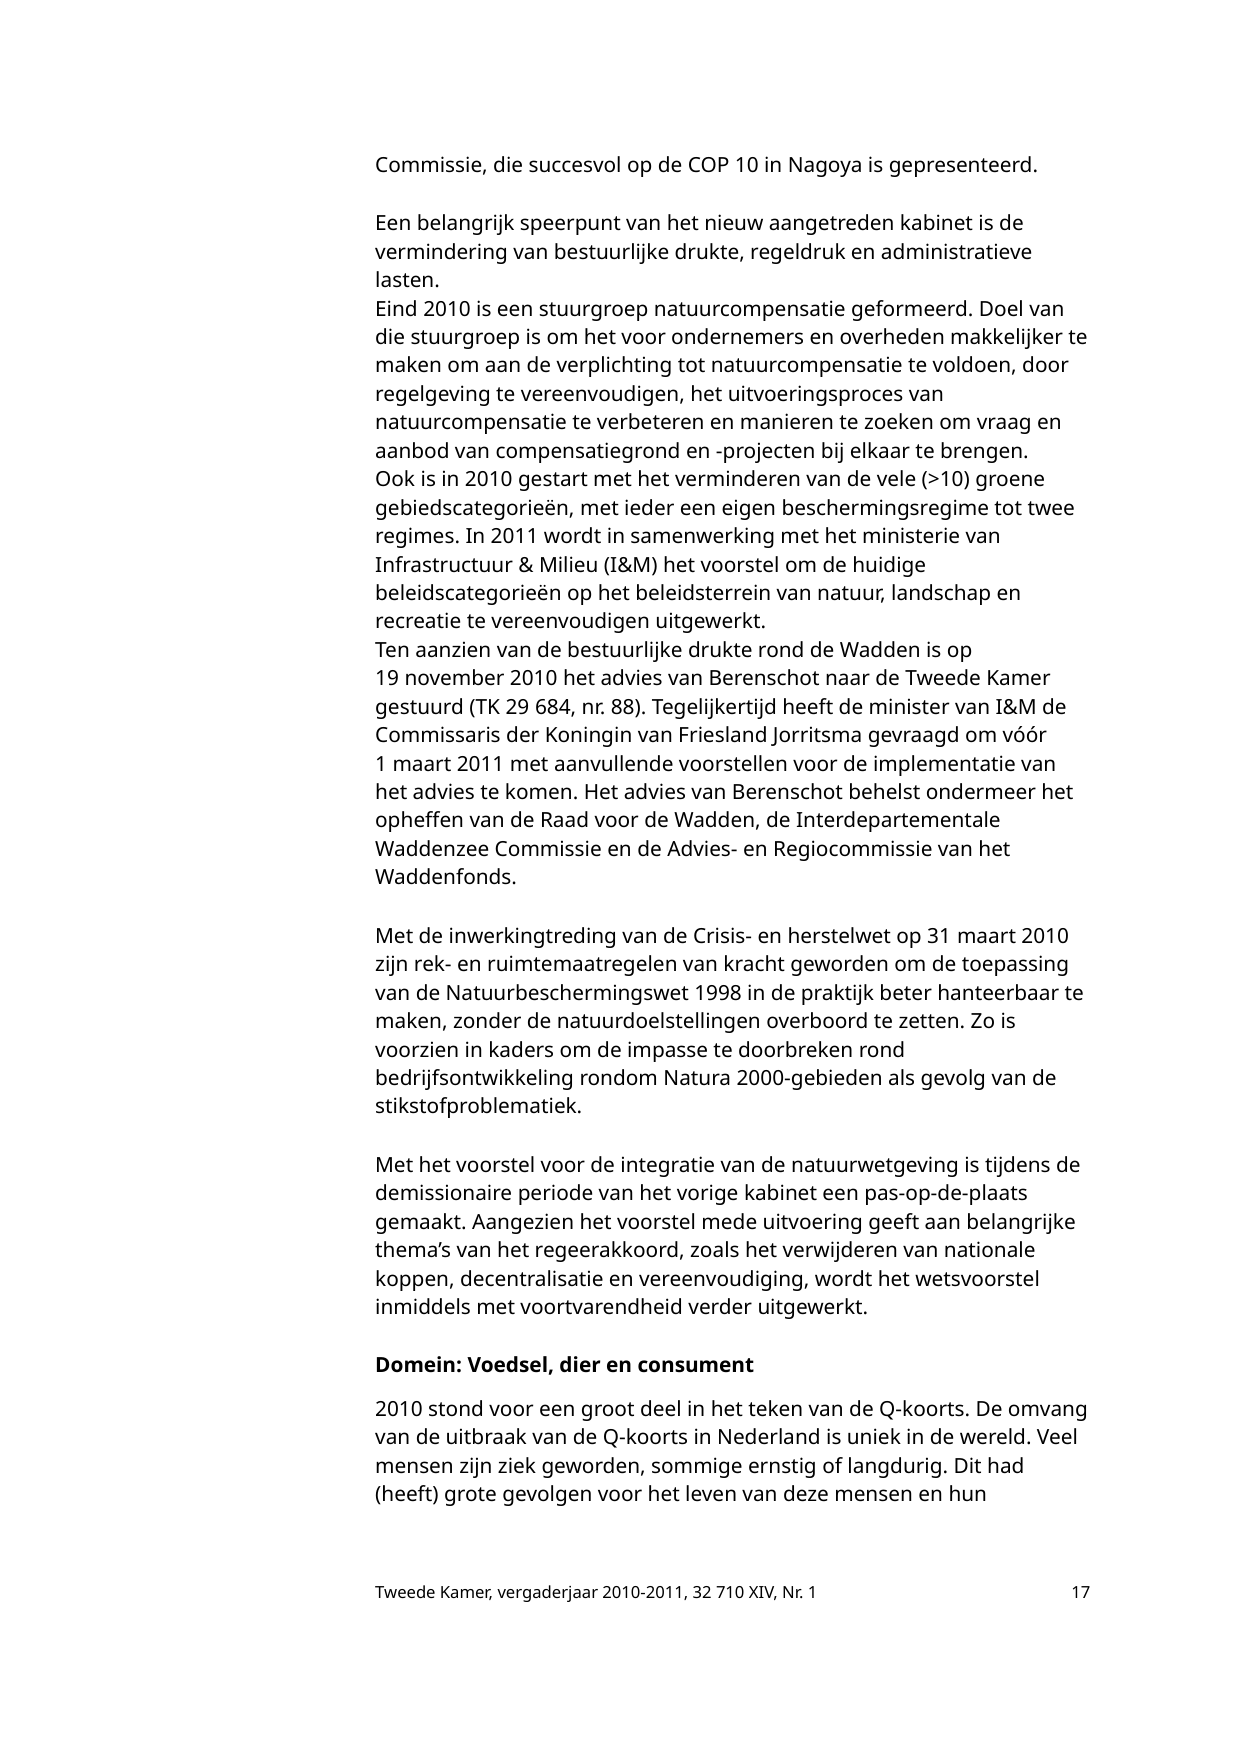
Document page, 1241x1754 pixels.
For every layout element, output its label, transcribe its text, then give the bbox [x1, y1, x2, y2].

text Domein: Voedsel, dier en consument [375, 1351, 1090, 1379]
text Met het voorstel voor de integratie van de natuurwetgeving is tijdens de demissionaire periode van het vorige kabinet een pas-op-de-plaats gemaakt. Aangezien het voorstel mede uitvoering geeft aan belangrijke thema’s van het regeerakkoord, zoals het verwijderen van nationale koppen, decentralisatie en vereenvoudiging, wordt het wetsvoorstel inmiddels met voortvarendheid verder uitgewerkt. [375, 1150, 1090, 1321]
text 2010 stond voor een groot deel in het teken van de Q-koorts. De omvang van de uitbraak van de Q-koorts in Nederland is uniek in de wereld. Veel mensen zijn ziek geworden, sommige ernstig of langdurig. Dit had (heeft) grote gevolgen voor het leven van deze mensen en hun [375, 1394, 1090, 1508]
text Een belangrijk speerpunt van het nieuw aangetreden kabinet is de vermindering van bestuurlijke drukte, regeldruk en administratieve lasten. [375, 208, 1090, 294]
text Ook is in 2010 gestart met het verminderen van de vele (>10) groene gebiedscategorieën, met ieder een eigen beschermingsregime tot twee regimes. In 2011 wordt in samenwerking met het ministerie van Infrastructuur & Milieu (I&M) het voorstel om de huidige beleidscategorieën op het beleidsterrein van natuur, landschap en recreatie te vereenvoudigen uitgewerkt. [375, 464, 1090, 635]
text Met de inwerkingtreding van de Crisis- en herstelwet op 31 maart 2010 zijn rek- en ruimtemaatregelen van kracht geworden om de toepassing van de Natuurbeschermingswet 1998 in de praktijk beter hanteerbaar te maken, zonder de natuurdoelstellingen overboord te zetten. Zo is voorzien in kaders om de impasse te doorbreken rond bedrijfsontwikkeling rondom Natura 2000-gebieden als gevolg van de stikstofproblematiek. [375, 921, 1090, 1120]
text Eind 2010 is een stuurgroep natuurcompensatie geformeerd. Doel van die stuurgroep is om het voor ondernemers en overheden makkelijker te maken om aan de verplichting tot natuurcompensatie te voldoen, door regelgeving te vereenvoudigen, het uitvoeringsproces van natuurcompensatie te verbeteren en manieren te zoeken om vraag en aanbod van compensatiegrond en -projecten bij elkaar te brengen. [375, 294, 1090, 464]
text Ten aanzien van de bestuurlijke drukte rond de Wadden is op 19 november 2010 het advies van Berenschot naar de Tweede Kamer gestuurd (TK 29 684, nr. 88). Tegelijkertijd heeft de minister van I&M de Commissaris der Koningin van Friesland Jorritsma gevraagd om vóór 1 maart 2011 met aanvullende voorstellen voor de implementatie van het advies te komen. Het advies van Berenschot behelst ondermeer het opheffen van de Raad voor de Wadden, de Interdepartementale Waddenzee Commissie en de Advies- en Regiocommissie van het Waddenfonds. [375, 635, 1090, 891]
text Commissie, die succesvol op de COP 10 in Nagoya is gepresenteerd. [375, 150, 1090, 178]
